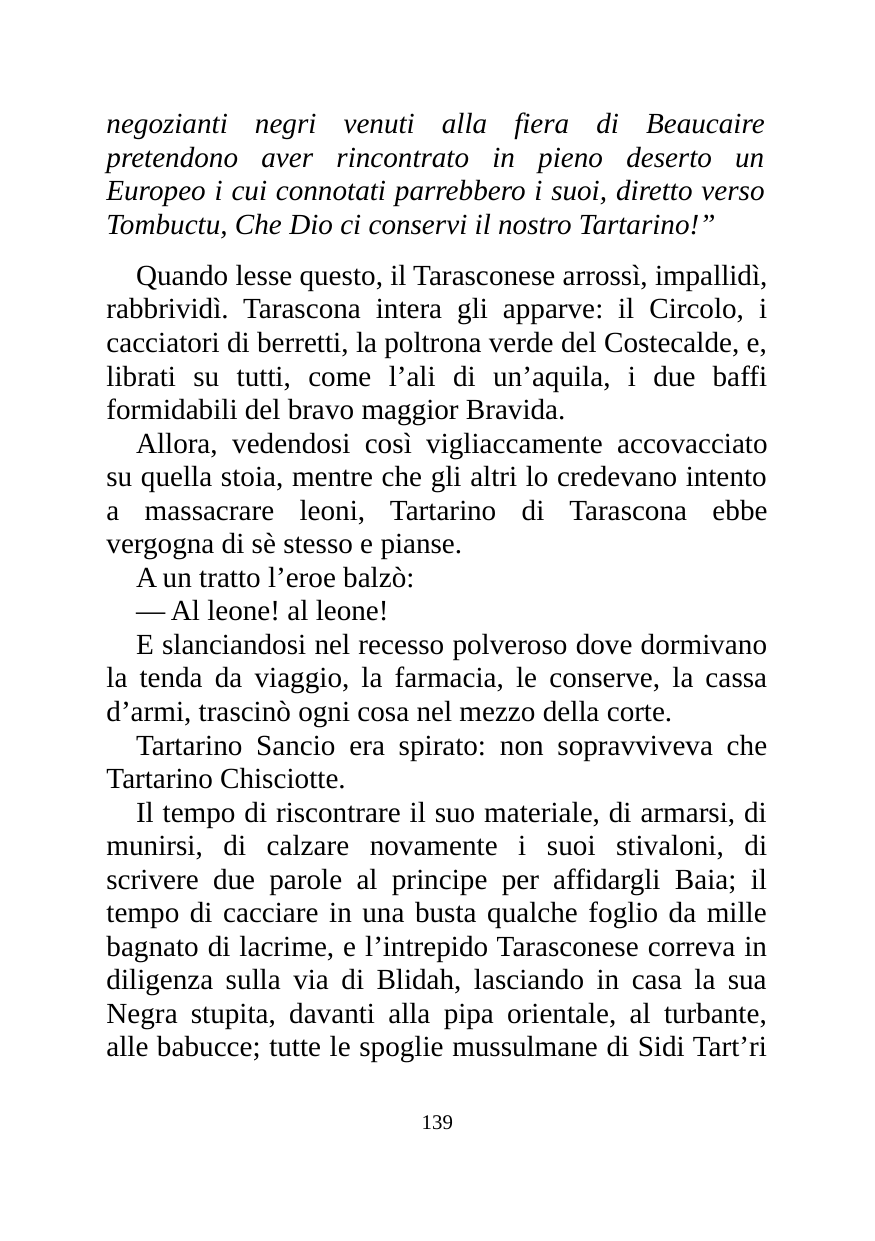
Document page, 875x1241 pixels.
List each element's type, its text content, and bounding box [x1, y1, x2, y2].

text Tartarino Sancio era spirato: non sopravviveva che Tartarino Chisciotte. [106, 728, 768, 795]
text Il tempo di riscontrare il suo materiale, di armarsi, di munirsi, di calzare novamente i suoi stivaloni, di scrivere due parole al principe per affidargli Baia; il tempo di cacciare in una busta qualche foglio da mille bagnato di lacrime, e l’intrepido Tarasconese correva in diligenza sulla via di Blidah, lasciando in casa la sua Negra stupita, davanti alla pipa orientale, al turbante, alle babucce; tutte le spoglie mussulmane di Sidi Tart’ri [106, 795, 768, 1063]
text E slanciandosi nel recesso polveroso dove dormivano la tenda da viaggio, la farmacia, le conserve, la cassa d’armi, trascinò ogni cosa nel mezzo della corte. [106, 627, 768, 728]
text negozianti negri venuti alla fiera di Beaucaire pretendono aver rincontrato in pieno deserto un Europeo i cui connotati parrebbero i suoi, diretto verso Tombuctu, Che Dio ci conservi il nostro Tartarino!” [106, 106, 768, 240]
text Quando lesse questo, il Tarasconese arrossì, impallidì, rabbrividì. Tarascona intera gli apparve: il Circolo, i cacciatori di berretti, la poltrona verde del Costecalde, e, librati su tutti, come l’ali di un’aquila, i due baffi formidabili del bravo maggior Bravida. [106, 258, 768, 426]
text Allora, vedendosi così vigliaccamente accovacciato su quella stoia, mentre che gli altri lo credevano intento a massacrare leoni, Tartarino di Tarascona ebbe vergogna di sè stesso e pianse. [106, 426, 768, 560]
text A un tratto l’eroe balzò: [106, 560, 768, 593]
text — Al leone! al leone! [106, 593, 768, 627]
